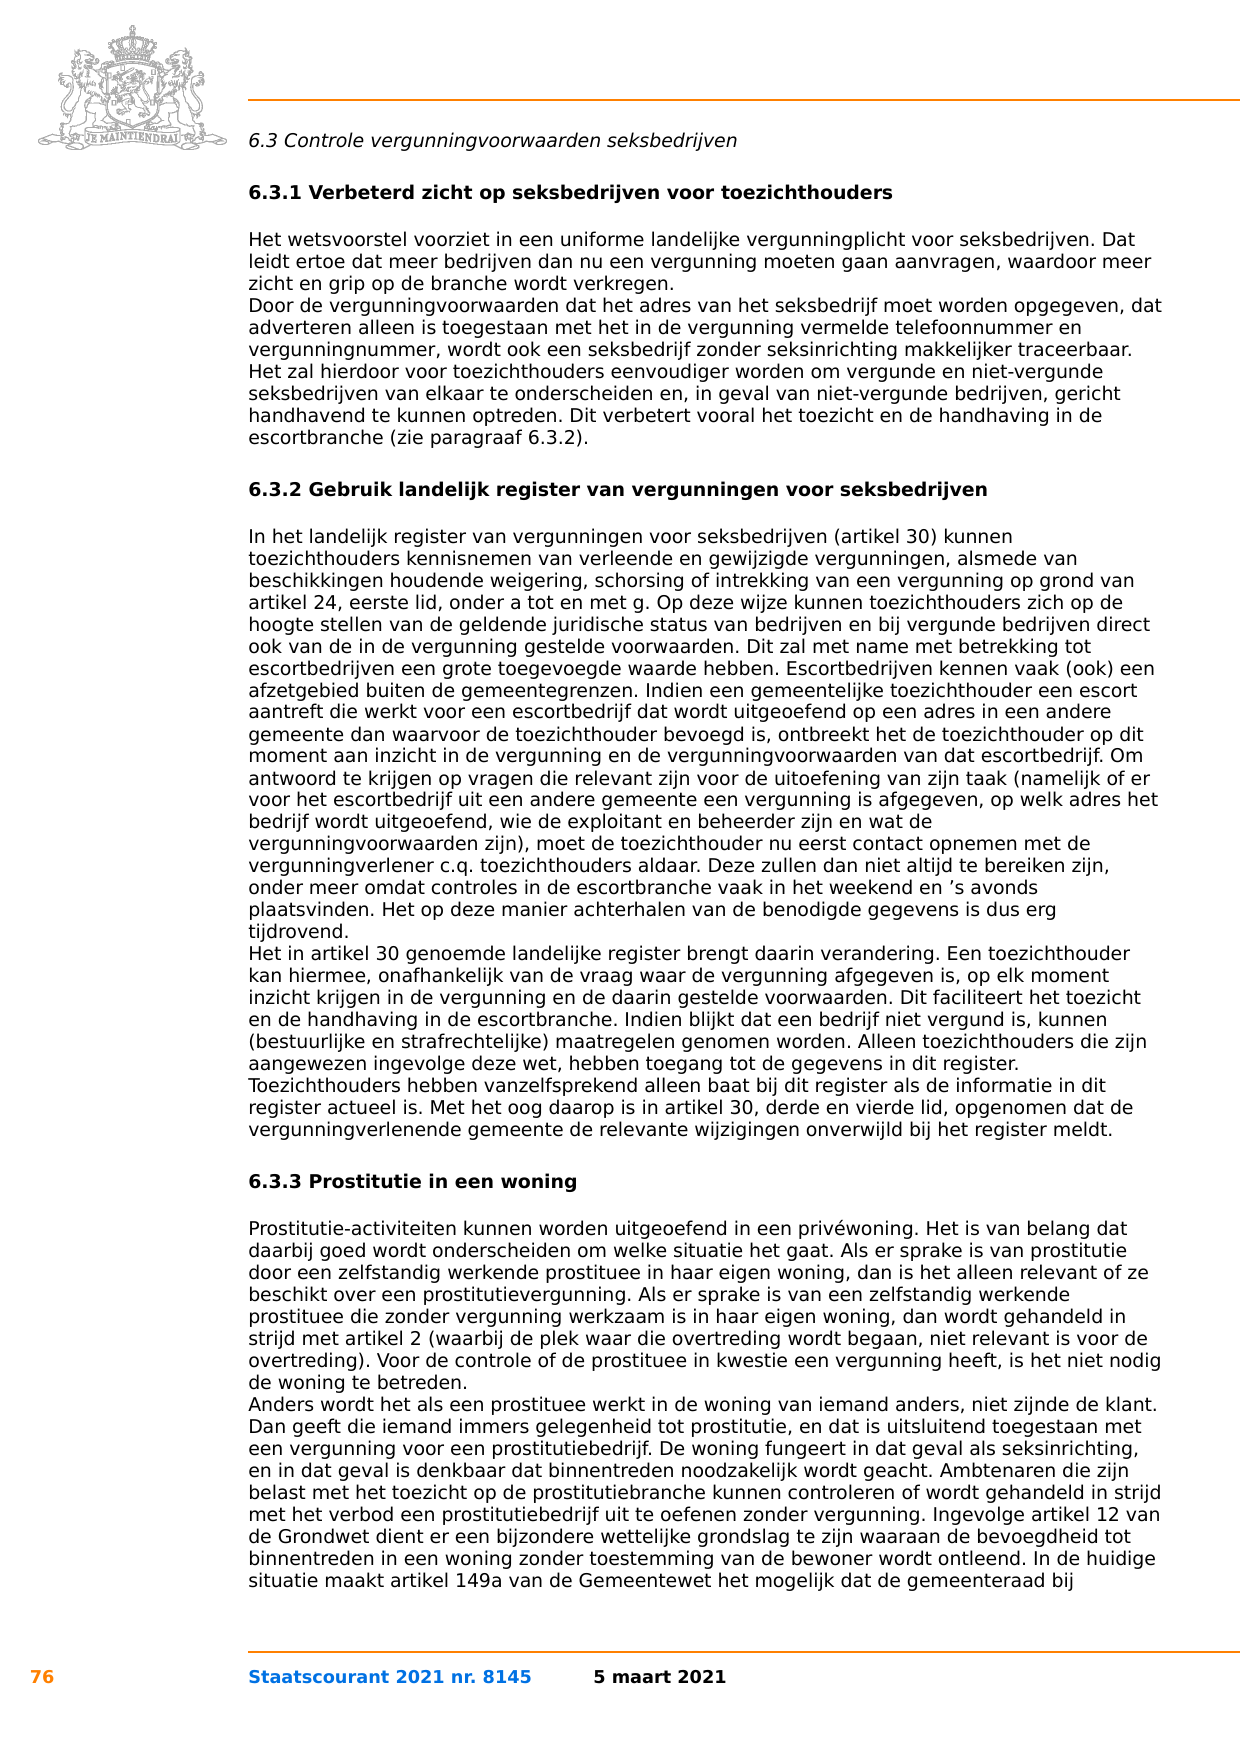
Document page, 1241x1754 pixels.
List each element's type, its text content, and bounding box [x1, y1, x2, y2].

subtitle 6.3 Controle vergunningvoorwaarden seksbedrijven [248, 130, 1163, 152]
text Toezichthouders hebben vanzelfsprekend alleen baat bij dit register als de informatie in dit register actueel is. Met het oog daarop is in artikel 30, derde en vierde lid, opgenomen dat de vergunningverlenende gemeente de relevante wijzigingen onverwijld bij het register meldt. [248, 1075, 1163, 1141]
subtitle 6.3.1 Verbeterd zicht op seksbedrijven voor toezichthouders [248, 182, 1163, 204]
text Het wetsvoorstel voorziet in een uniforme landelijke vergunningplicht voor seksbedrijven. Dat leidt ertoe dat meer bedrijven dan nu een vergunning moeten gaan aanvragen, waardoor meer zicht en grip op de branche wordt verkregen. [248, 229, 1163, 295]
picture [38, 25, 227, 150]
subtitle 6.3.2 Gebruik landelijk register van vergunningen voor seksbedrijven [248, 479, 1163, 501]
text Prostitutie-activiteiten kunnen worden uitgeoefend in een privéwoning. Het is van belang dat daarbij goed wordt onderscheiden om welke situatie het gaat. Als er sprake is van prostitutie door een zelfstandig werkende prostituee in haar eigen woning, dan is het alleen relevant of ze beschikt over een prostitutievergunning. Als er sprake is van een zelfstandig werkende prostituee die zonder vergunning werkzaam is in haar eigen woning, dan wordt gehandeld in strijd met artikel 2 (waarbij de plek waar die overtreding wordt begaan, niet relevant is voor de overtreding). Voor de controle of de prostituee in kwestie een vergunning heeft, is het niet nodig de woning te betreden. [248, 1218, 1163, 1394]
text Door de vergunningvoorwaarden dat het adres van het seksbedrijf moet worden opgegeven, dat adverteren alleen is toegestaan met het in de vergunning vermelde telefoonnummer en vergunningnummer, wordt ook een seksbedrijf zonder seksinrichting makkelijker traceerbaar. Het zal hierdoor voor toezichthouders eenvoudiger worden om vergunde en niet-vergunde seksbedrijven van elkaar te onderscheiden en, in geval van niet-vergunde bedrijven, gericht handhavend te kunnen optreden. Dit verbetert vooral het toezicht en de handhaving in de escortbranche (zie paragraaf 6.3.2). [248, 295, 1163, 449]
subtitle 6.3.3 Prostitutie in een woning [248, 1171, 1163, 1193]
text Anders wordt het als een prostituee werkt in de woning van iemand anders, niet zijnde de klant. Dan geeft die iemand immers gelegenheid tot prostitutie, en dat is uitsluitend toegestaan met een vergunning voor een prostitutiebedrijf. De woning fungeert in dat geval als seksinrichting, en in dat geval is denkbaar dat binnentreden noodzakelijk wordt geacht. Ambtenaren die zijn belast met het toezicht op de prostitutiebranche kunnen controleren of wordt gehandeld in strijd met het verbod een prostitutiebedrijf uit te oefenen zonder vergunning. Ingevolge artikel 12 van de Grondwet dient er een bijzondere wettelijke grondslag te zijn waaraan de bevoegdheid tot binnentreden in een woning zonder toestemming van de bewoner wordt ontleend. In de huidige situatie maakt artikel 149a van de Gemeentewet het mogelijk dat de gemeenteraad bij [248, 1394, 1163, 1592]
text In het landelijk register van vergunningen voor seksbedrijven (artikel 30) kunnen toezichthouders kennisnemen van verleende en gewijzigde vergunningen, alsmede van beschikkingen houdende weigering, schorsing of intrekking van een vergunning op grond van artikel 24, eerste lid, onder a tot en met g. Op deze wijze kunnen toezichthouders zich op de hoogte stellen van de geldende juridische status van bedrijven en bij vergunde bedrijven direct ook van de in de vergunning gestelde voorwaarden. Dit zal met name met betrekking tot escortbedrijven een grote toegevoegde waarde hebben. Escortbedrijven kennen vaak (ook) een afzetgebied buiten de gemeentegrenzen. Indien een gemeentelijke toezichthouder een escort aantreft die werkt voor een escortbedrijf dat wordt uitgeoefend op een adres in een andere gemeente dan waarvoor de toezichthouder bevoegd is, ontbreekt het de toezichthouder op dit moment aan inzicht in de vergunning en de vergunningvoorwaarden van dat escortbedrijf. Om antwoord te krijgen op vragen die relevant zijn voor de uitoefening van zijn taak (namelijk of er voor het escortbedrijf uit een andere gemeente een vergunning is afgegeven, op welk adres het bedrijf wordt uitgeoefend, wie de exploitant en beheerder zijn en wat de vergunningvoorwaarden zijn), moet de toezichthouder nu eerst contact opnemen met de vergunningverlener c.q. toezichthouders aldaar. Deze zullen dan niet altijd te bereiken zijn, onder meer omdat controles in de escortbranche vaak in het weekend en ’s avonds plaatsvinden. Het op deze manier achterhalen van de benodigde gegevens is dus erg tijdrovend. [248, 526, 1163, 943]
text Het in artikel 30 genoemde landelijke register brengt daarin verandering. Een toezichthouder kan hiermee, onafhankelijk van de vraag waar de vergunning afgegeven is, op elk moment inzicht krijgen in de vergunning en de daarin gestelde voorwaarden. Dit faciliteert het toezicht en de handhaving in de escortbranche. Indien blijkt dat een bedrijf niet vergund is, kunnen (bestuurlijke en strafrechtelijke) maatregelen genomen worden. Alleen toezichthouders die zijn aangewezen ingevolge deze wet, hebben toegang tot de gegevens in dit register. [248, 943, 1163, 1075]
